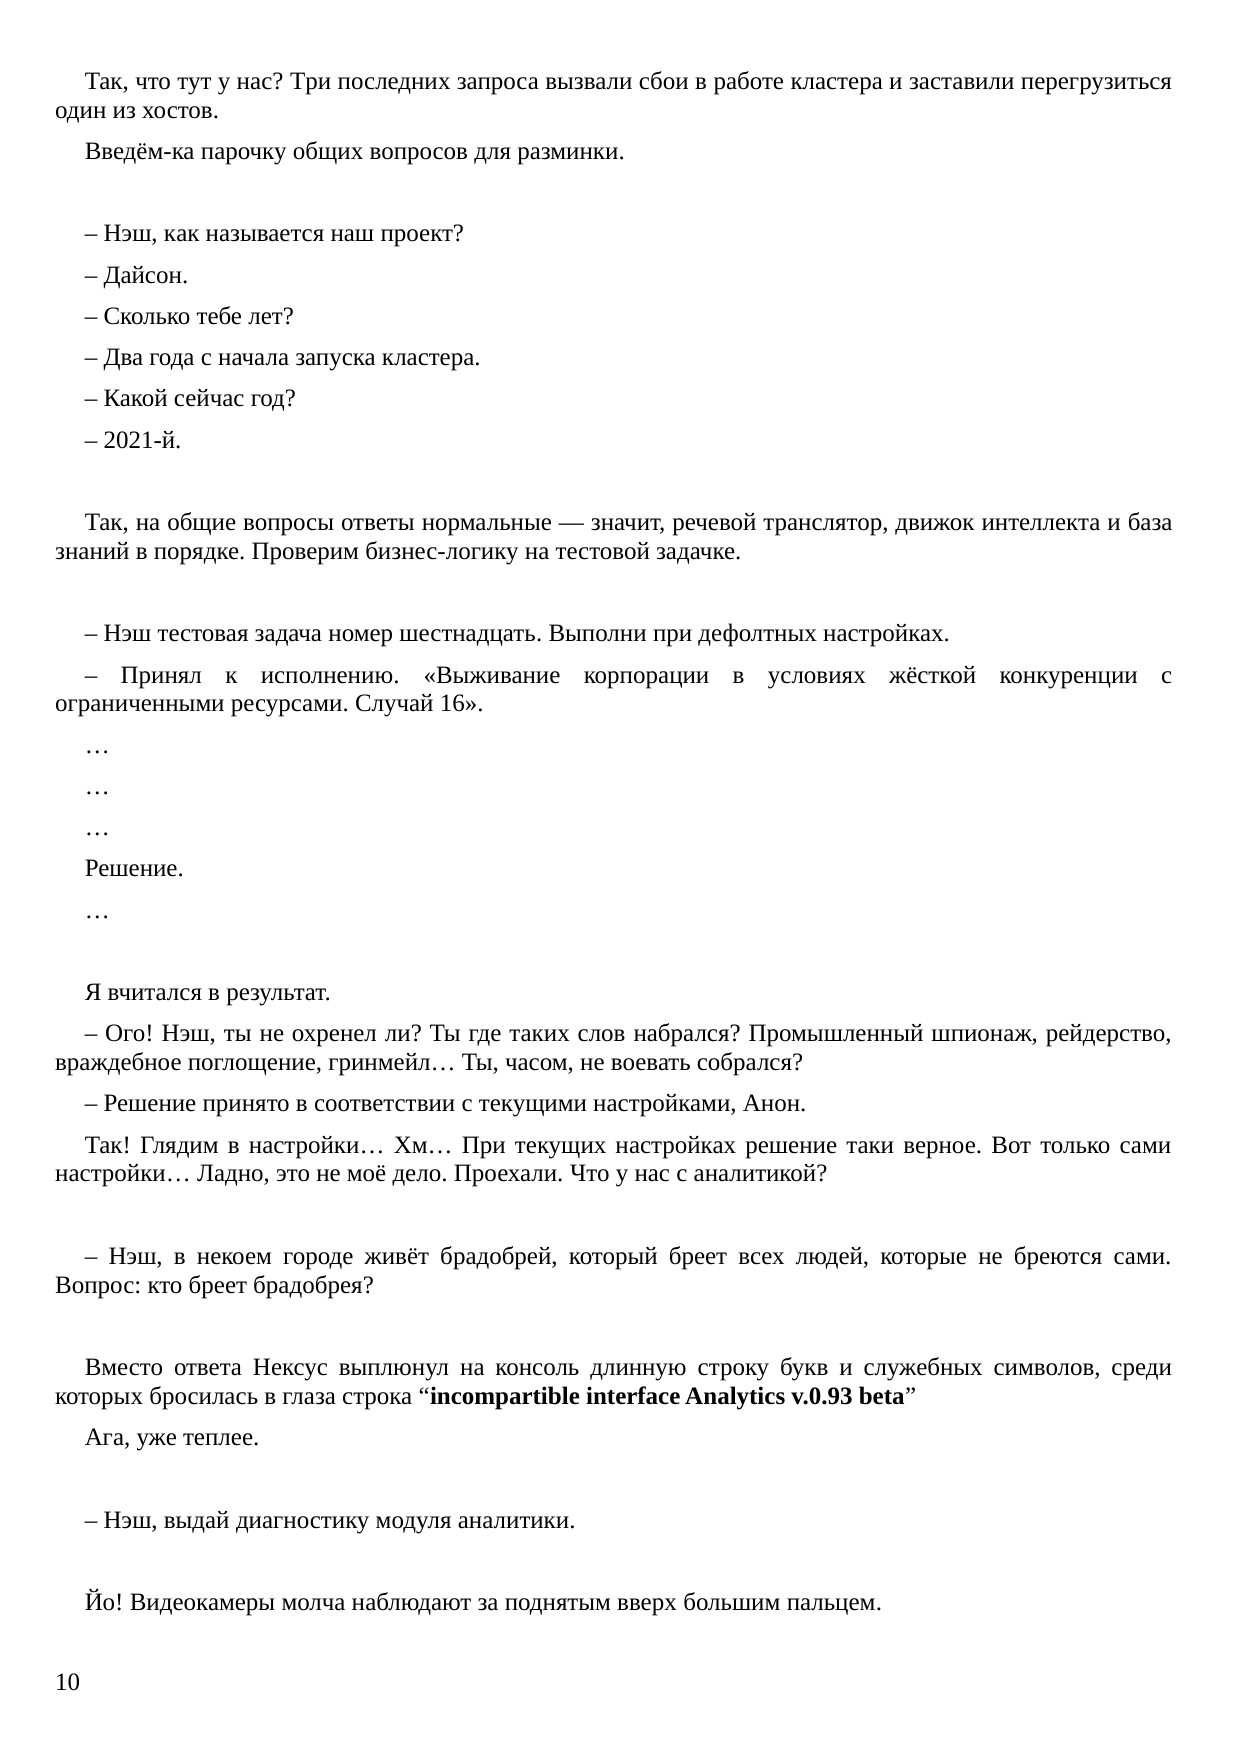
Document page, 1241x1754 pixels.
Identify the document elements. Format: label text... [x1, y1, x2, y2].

text – Сколько тебе лет? [55, 301, 1173, 330]
text … [55, 895, 1173, 923]
text – Дайсон. [55, 260, 1173, 288]
text Я вчитался в результат. [55, 977, 1173, 1006]
text Так, что тут у нас? Три последних запроса вызвали сбои в работе кластера и заставили перегрузиться один из хостов. [55, 66, 1173, 123]
text – Нэш, в некоем городе живёт брадобрей, который бреет всех людей, которые не бреются сами. Вопрос: кто бреет брадобрея? [55, 1241, 1173, 1298]
text … [55, 771, 1173, 800]
text Введём-ка парочку общих вопросов для разминки. [55, 136, 1173, 165]
text Вместо ответа Нексус выплюнул на консоль длинную строку букв и служебных символов, среди которых бросилась в глаза строка “incompartible interface Analytics v.0.93 beta” [55, 1352, 1173, 1410]
text Так! Глядим в настройки… Хм… При текущих настройках решение таки верное. Вот только сами настройки… Ладно, это не моё дело. Проехали. Что у нас с аналитикой? [55, 1130, 1173, 1187]
text – Нэш, как называется наш проект? [55, 218, 1173, 247]
text – Нэш, выдай диагностику модуля аналитики. [55, 1505, 1173, 1533]
text – Ого! Нэш, ты не охренел ли? Ты где таких слов набрался? Промышленный шпионаж, рейдерство, враждебное поглощение, гринмейл… Ты, часом, не воевать собрался? [55, 1018, 1173, 1076]
text Йо! Видеокамеры молча наблюдают за поднятым вверх большим пальцем. [55, 1587, 1173, 1616]
text Решение. [55, 853, 1173, 882]
text – Два года с начала запуска кластера. [55, 342, 1173, 371]
text – Какой сейчас год? [55, 383, 1173, 412]
text – Решение принято в соответствии с текущими настройками, Анон. [55, 1088, 1173, 1117]
text – Нэш тестовая задача номер шестнадцать. Выполни при дефолтных настройках. [55, 618, 1173, 647]
text … [55, 730, 1173, 758]
text – 2021-й. [55, 425, 1173, 453]
text Ага, уже теплее. [55, 1422, 1173, 1451]
text … [55, 812, 1173, 841]
text – Принял к исполнению. «Выживание корпорации в условиях жёсткой конкуренции с ограниченными ресурсами. Случай 16». [55, 660, 1173, 717]
text Так, на общие вопросы ответы нормальные — значит, речевой транслятор, движок интеллекта и база знаний в порядке. Проверим бизнес-логику на тестовой задачке. [55, 507, 1173, 565]
